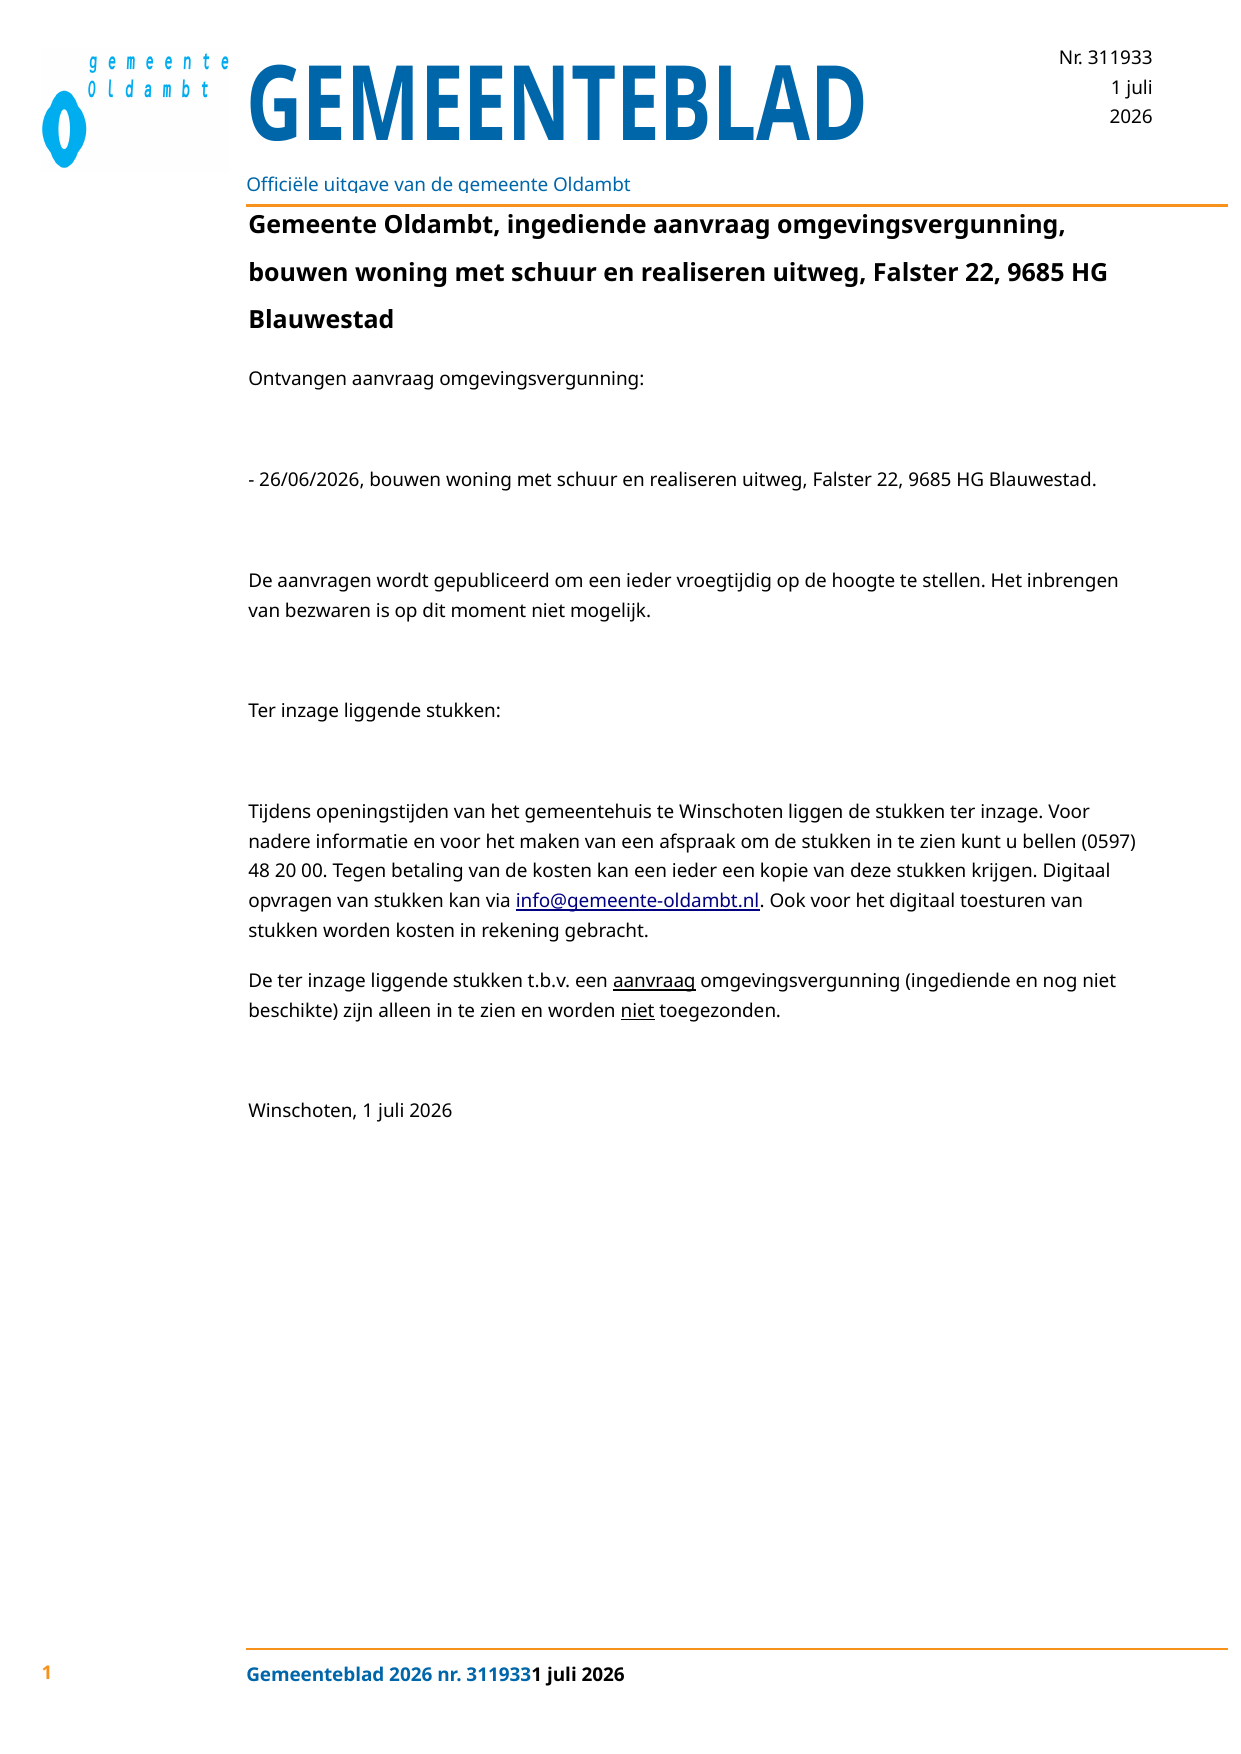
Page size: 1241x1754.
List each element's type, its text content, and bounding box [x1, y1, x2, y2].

text Ontvangen aanvraag omgevingsvergunning: [248, 366, 1152, 391]
text De aanvragen wordt gepubliceerd om een ieder vroegtijdig op de hoogte te stellen. Het inbrengen van bezwaren is op dit moment niet mogelijk. [248, 567, 1152, 622]
text Ter inzage liggende stukken: [248, 698, 1152, 723]
text Winschoten, 1 juli 2026 [248, 1098, 1152, 1123]
text Gemeente Oldambt, ingediende aanvraag omgevingsvergunning, bouwen woning met schuur en realiseren uitweg, Falster 22, 9685 HG Blauwestad [248, 207, 1152, 336]
text - 26/06/2026, bouwen woning met schuur en realiseren uitweg, Falster 22, 9685 HG Blauwestad. [248, 466, 1152, 492]
text De ter inzage liggende stukken t.b.v. een aanvraag omgevingsvergunning (ingediende en nog niet beschikte) zijn alleen in te zien en worden niet toegezonden. [248, 967, 1152, 1022]
text Tijdens openingstijden van het gemeentehuis te Winschoten liggen de stukken ter inzage. Voor nadere informatie en voor het maken van een afspraak om de stukken in te zien kunt u bellen (0597) 48 20 00. Tegen betaling van de kosten kan een ieder een kopie van deze stukken krijgen. Digitaal opvragen van stukken kan via info@gemeente-oldambt.nl. Ook voor het digitaal toesturen van stukken worden kosten in rekening gebracht. [248, 798, 1152, 942]
picture [41, 47, 231, 172]
